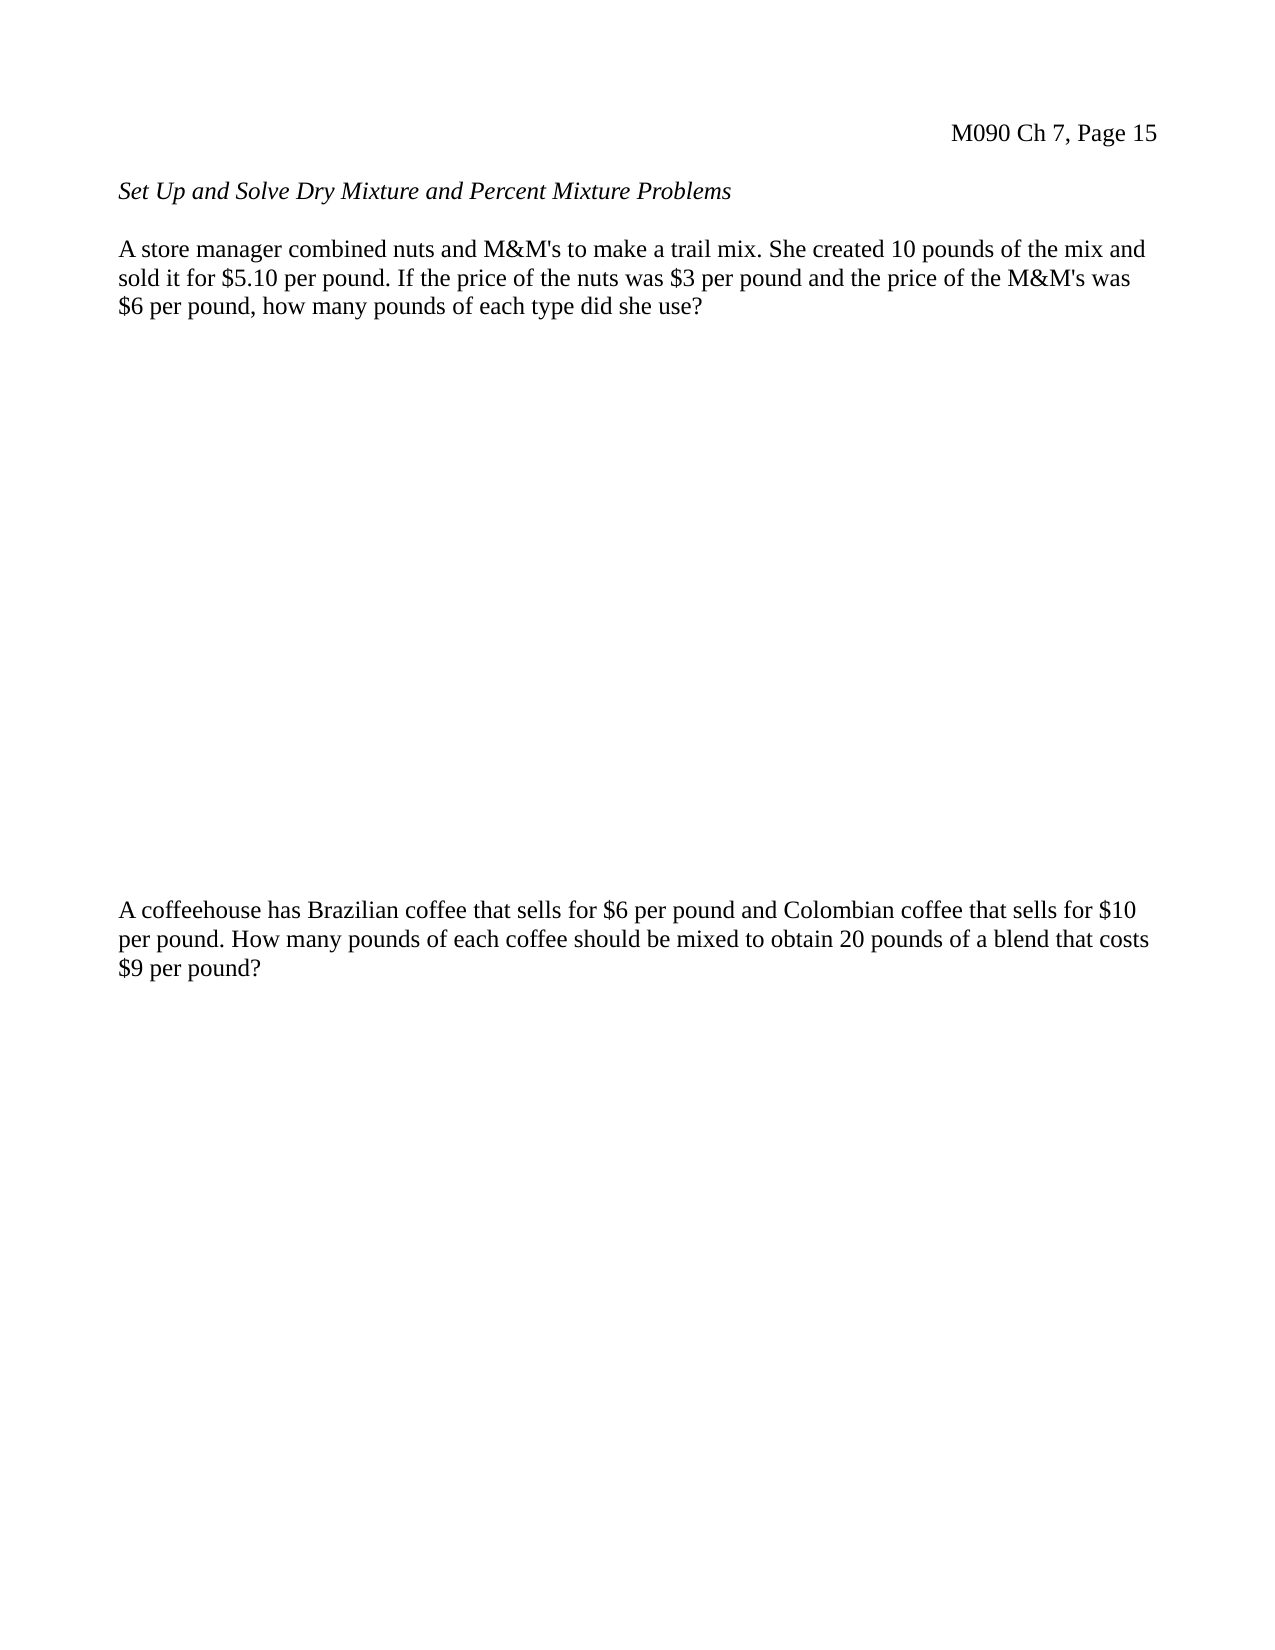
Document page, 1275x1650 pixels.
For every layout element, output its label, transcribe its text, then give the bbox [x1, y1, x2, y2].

text Set Up and Solve Dry Mixture and Percent Mixture Problems [118, 176, 1157, 205]
text A store manager combined nuts and M&M's to make a trail mix. She created 10 pounds of the mix and sold it for $5.10 per pound. If the price of the nuts was $3 per pound and the price of the M&M's was $6 per pound, how many pounds of each type did she use? [118, 234, 1157, 320]
text A coffeehouse has Brazilian coffee that sells for $6 per pound and Colombian coffee that sells for $10 per pound. How many pounds of each coffee should be mixed to obtain 20 pounds of a blend that costs $9 per pound? [118, 895, 1157, 981]
